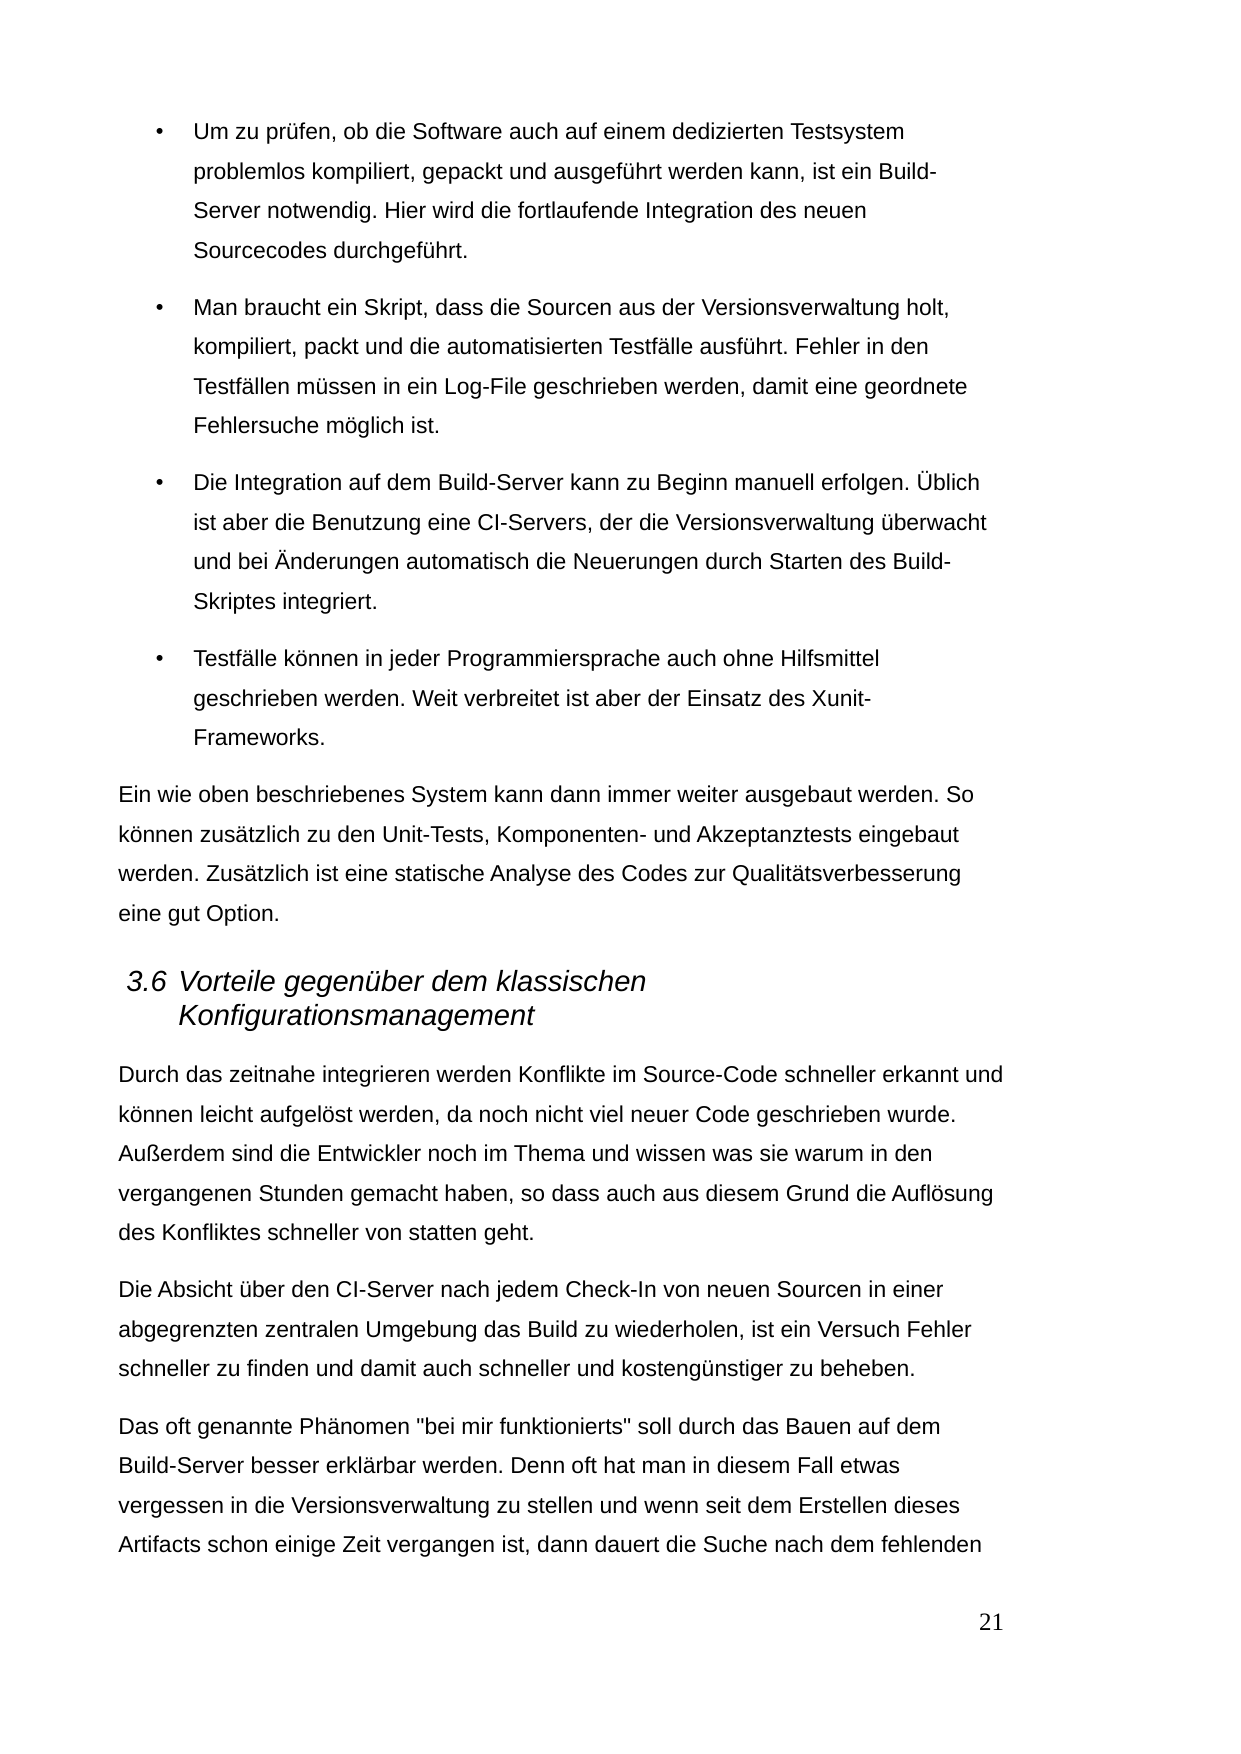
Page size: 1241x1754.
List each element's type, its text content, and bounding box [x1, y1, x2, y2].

text Durch das zeitnahe integrieren werden Konflikte im Source-Code schneller erkannt und können leicht aufgelöst werden, da noch nicht viel neuer Code geschrieben wurde. Außerdem sind die Entwickler noch im Thema und wissen was sie warum in den vergangenen Stunden gemacht haben, so dass auch aus diesem Grund die Auflösung des Konfliktes schneller von statten geht. [118, 1061, 1004, 1246]
subtitle Vorteile gegenüber dem klassischen Konfigurationsmanagement [118, 964, 1004, 1031]
list Um zu prüfen, ob die Software auch auf einem dedizierten Testsystem problemlos kompiliert, gepackt und ausgeführt werden kann, ist ein Build-Server notwendig. Hier wird die fortlaufende Integration des neuen Sourcecodes durchgeführt. [156, 118, 1004, 263]
list Testfälle können in jeder Programmiersprache auch ohne Hilfsmittel geschrieben werden. Weit verbreitet ist aber der Einsatz des Xunit-Frameworks. [156, 645, 1004, 750]
text Die Absicht über den CI-Server nach jedem Check-In von neuen Sourcen in einer abgegrenzten zentralen Umgebung das Build zu wiederholen, ist ein Versuch Fehler schneller zu finden und damit auch schneller und kostengünstiger zu beheben. [118, 1276, 1004, 1382]
list Die Integration auf dem Build-Server kann zu Beginn manuell erfolgen. Üblich ist aber die Benutzung eine CI-Servers, der die Versionsverwaltung überwacht und bei Änderungen automatisch die Neuerungen durch Starten des Build-Skriptes integriert. [156, 469, 1004, 614]
text Das oft genannte Phänomen "bei mir funktionierts" soll durch das Bauen auf dem Build-Server besser erklärbar werden. Denn oft hat man in diesem Fall etwas vergessen in die Versionsverwaltung zu stellen und wenn seit dem Erstellen dieses Artifacts schon einige Zeit vergangen ist, dann dauert die Suche nach dem fehlenden [118, 1413, 1004, 1557]
text Ein wie oben beschriebenes System kann dann immer weiter ausgebaut werden. So können zusätzlich zu den Unit-Tests, Komponenten- und Akzeptanztests eingebaut werden. Zusätzlich ist eine statische Analyse des Codes zur Qualitätsverbesserung eine gut Option. [118, 781, 1004, 926]
list Man braucht ein Skript, dass die Sourcen aus der Versionsverwaltung holt, kompiliert, packt und die automatisierten Testfälle ausführt. Fehler in den Testfällen müssen in ein Log-File geschrieben werden, damit eine geordnete Fehlersuche möglich ist. [156, 294, 1004, 438]
